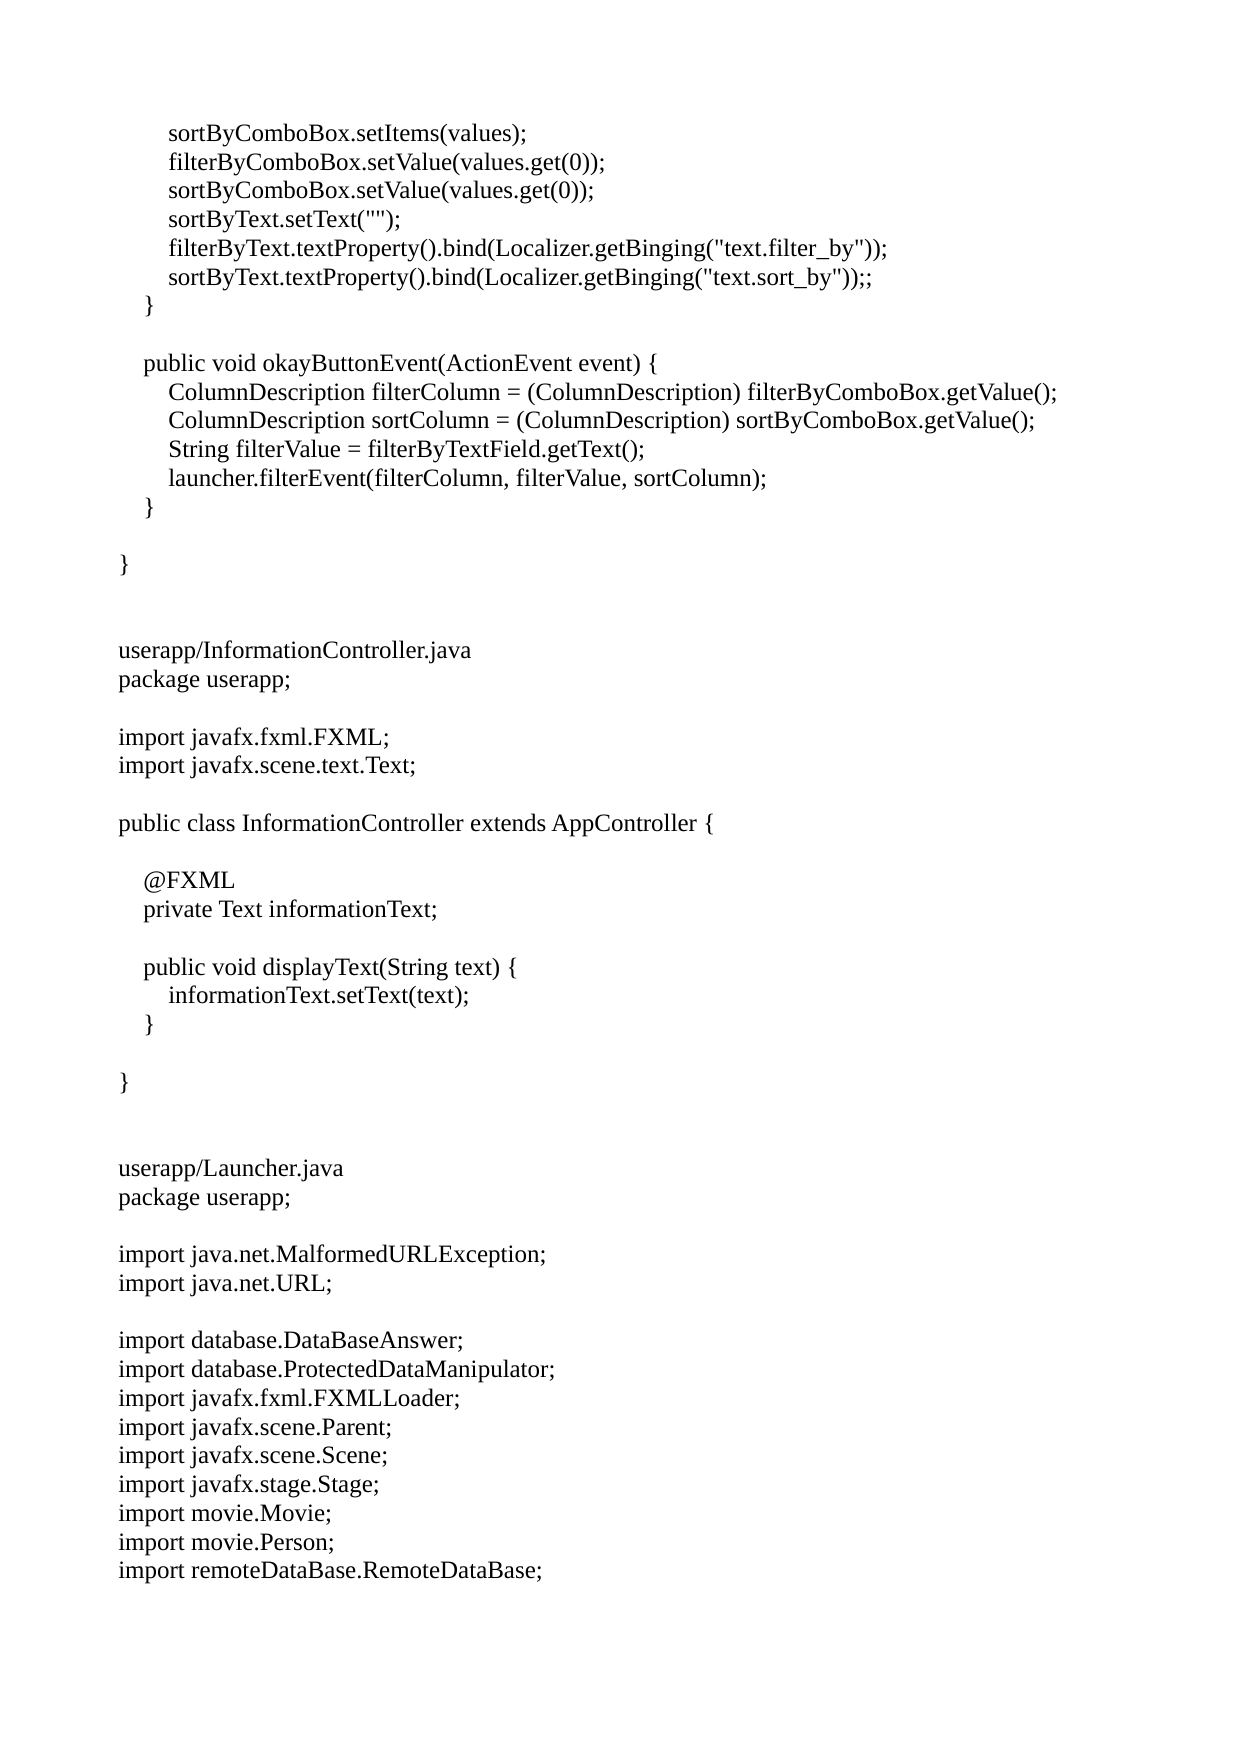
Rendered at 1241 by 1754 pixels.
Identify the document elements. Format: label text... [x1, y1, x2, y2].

text import movie.Person; [118, 1527, 1122, 1556]
text public void okayButtonEvent(ActionEvent event) { [118, 348, 1122, 377]
text public class InformationController extends AppController { [118, 808, 1122, 837]
text package userapp; [118, 664, 1122, 693]
text private Text informationText; [118, 894, 1122, 923]
text ColumnDescription filterColumn = (ColumnDescription) filterByComboBox.getValue(); [118, 377, 1122, 406]
text } [118, 549, 1122, 578]
text import javafx.stage.Stage; [118, 1469, 1122, 1498]
text @FXML [118, 866, 1122, 894]
text filterByText.textProperty().bind(Localizer.getBinging("text.filter_by")); [118, 233, 1122, 262]
text } [118, 492, 1122, 521]
text import database.DataBaseAnswer; [118, 1326, 1122, 1354]
text String filterValue = filterByTextField.getText(); [118, 434, 1122, 463]
text sortByComboBox.setItems(values); [118, 118, 1122, 147]
text import database.ProtectedDataManipulator; [118, 1354, 1122, 1383]
text import java.net.MalformedURLException; [118, 1239, 1122, 1268]
text userapp/Launcher.java [118, 1153, 1122, 1182]
text import java.net.URL; [118, 1268, 1122, 1297]
text filterByComboBox.setValue(values.get(0)); [118, 147, 1122, 176]
text import remoteDataBase.RemoteDataBase; [118, 1556, 1122, 1584]
text import javafx.scene.Scene; [118, 1441, 1122, 1469]
text import javafx.fxml.FXML; [118, 722, 1122, 751]
text sortByText.textProperty().bind(Localizer.getBinging("text.sort_by"));; [118, 262, 1122, 291]
text informationText.setText(text); [118, 981, 1122, 1009]
text } [118, 1067, 1122, 1096]
text import javafx.scene.text.Text; [118, 751, 1122, 779]
text import movie.Movie; [118, 1498, 1122, 1527]
text launcher.filterEvent(filterColumn, filterValue, sortColumn); [118, 463, 1122, 492]
text } [118, 1009, 1122, 1038]
text sortByText.setText(""); [118, 204, 1122, 233]
text import javafx.fxml.FXMLLoader; [118, 1383, 1122, 1412]
text package userapp; [118, 1182, 1122, 1211]
text userapp/InformationController.java [118, 636, 1122, 664]
text import javafx.scene.Parent; [118, 1412, 1122, 1441]
text sortByComboBox.setValue(values.get(0)); [118, 176, 1122, 204]
text public void displayText(String text) { [118, 952, 1122, 981]
text } [118, 291, 1122, 319]
text ColumnDescription sortColumn = (ColumnDescription) sortByComboBox.getValue(); [118, 406, 1122, 434]
